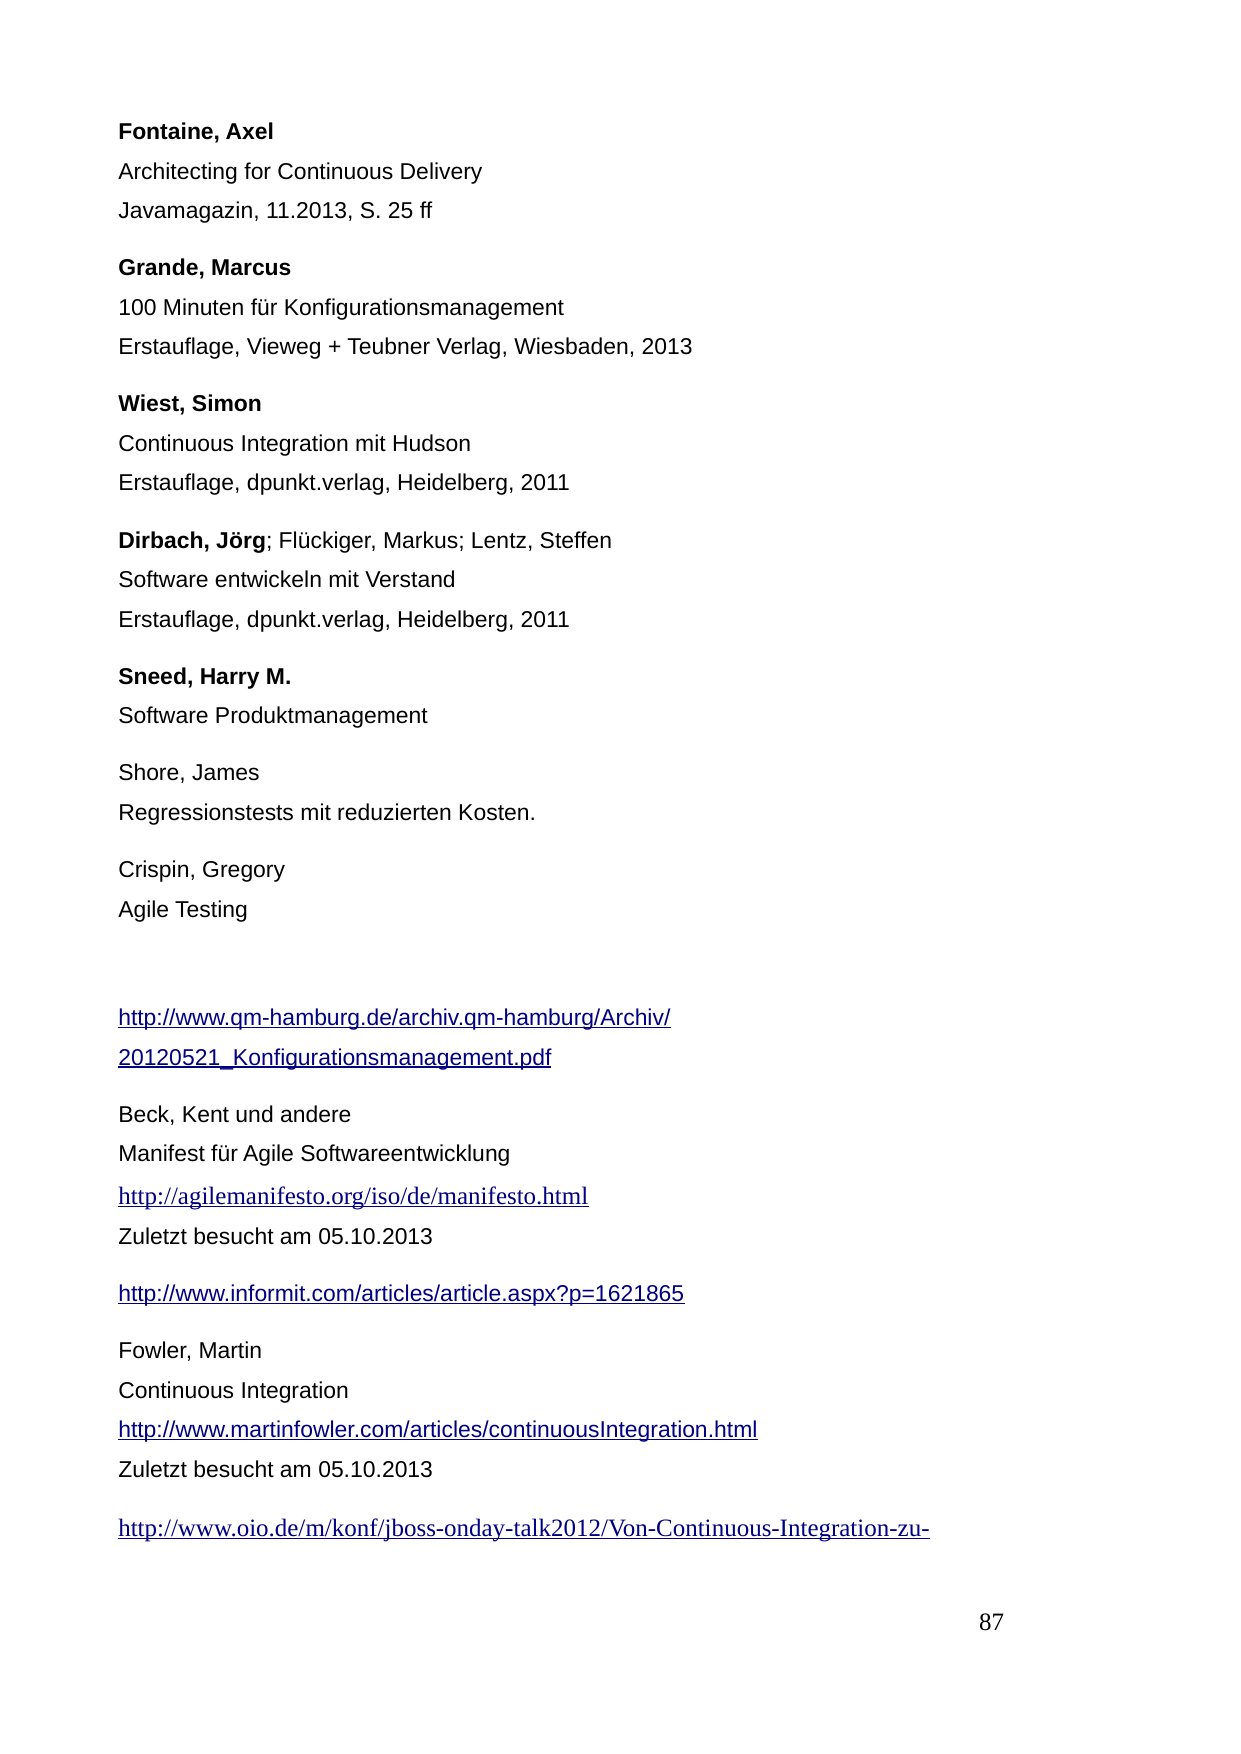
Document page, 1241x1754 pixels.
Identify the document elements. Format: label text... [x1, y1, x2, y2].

text Fowler, Martin Continuous Integration http://www.martinfowler.com/articles/continuousIntegration.html Zuletzt besucht am 05.10.2013 [118, 1337, 1004, 1482]
text Beck, Kent und andere Manifest für Agile Softwareentwicklung http://agilemanifesto.org/iso/de/manifesto.html Zuletzt besucht am 05.10.2013 [118, 1101, 1004, 1249]
text Dirbach, Jörg; Flückiger, Markus; Lentz, Steffen Software entwickeln mit Verstand Erstauflage, dpunkt.verlag, Heidelberg, 2011 [118, 527, 1004, 632]
text Fontaine, Axel Architecting for Continuous Delivery Javamagazin, 11.2013, S. 25 ff [118, 118, 1004, 223]
text Shore, James Regressionstests mit reduzierten Kosten. [118, 759, 1004, 825]
text http://www.informit.com/articles/article.aspx?p=1621865 [118, 1280, 1004, 1306]
text Sneed, Harry M. Software Produktmanagement [118, 663, 1004, 728]
text http://www.qm-hamburg.de/archiv.qm-hamburg/Archiv/20120521_Konfigurationsmanagement.pdf [118, 1004, 1004, 1070]
text Grande, Marcus 100 Minuten für Konfigurationsmanagement Erstauflage, Vieweg + Teubner Verlag, Wiesbaden, 2013 [118, 254, 1004, 359]
text Wiest, Simon Continuous Integration mit Hudson Erstauflage, dpunkt.verlag, Heidelberg, 2011 [118, 390, 1004, 496]
text http://www.oio.de/m/konf/jboss-onday-talk2012/Von-Continuous-Integration-zu- [118, 1513, 1004, 1541]
text Crispin, Gregory Agile Testing [118, 856, 1004, 922]
